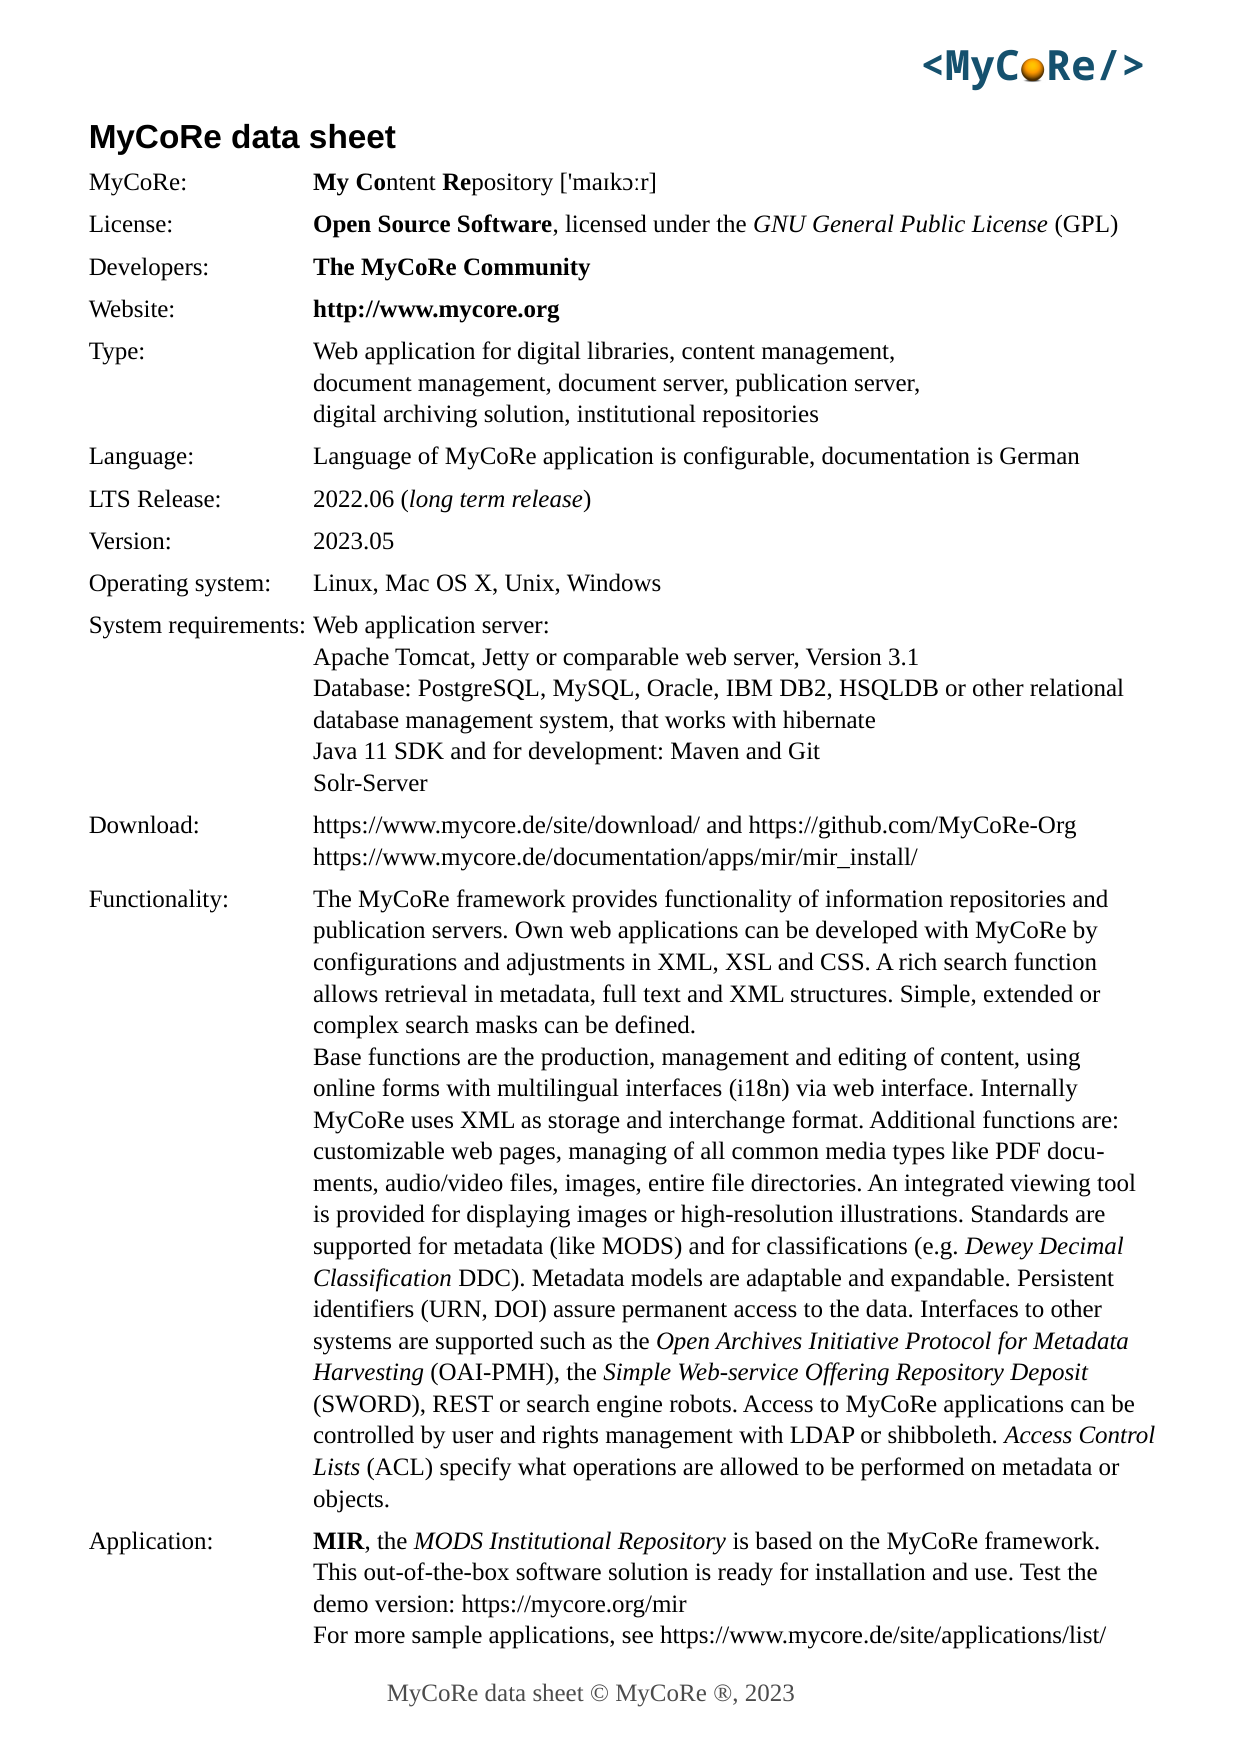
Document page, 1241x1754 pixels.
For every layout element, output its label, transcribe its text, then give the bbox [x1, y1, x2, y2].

text System requirements: Web application server: Apache Tomcat, Jetty or comparable web server, Version 3.1 Database: PostgreSQL, MySQL, Oracle, IBM DB2, HSQLDB or other relational database management system, that works with hibernate Java 11 SDK and for development: Maven and Git Solr-Server [88, 610, 1146, 797]
text LTS Release: 2022.06 (long term release) [88, 484, 1146, 512]
text Version: 2023.05 [88, 526, 1146, 554]
text Website: http://www.mycore.org [88, 294, 1146, 323]
text Language: Language of MyCoRe application is configurable, documentation is German [88, 441, 1146, 470]
text Application: MIR, the MODS Institutional Repository is based on the MyCoRe frame­work. This out-of-the-box software solution is ready for installation and use. Test the demo version: https://mycore.org/mir For more sample applications, see https://www.mycore.de/site/applications/list/ [88, 1526, 1146, 1649]
text Operating system: Linux, Mac OS X, Unix, Windows [88, 568, 1146, 597]
text Developers: The MyCoRe Community [88, 252, 1146, 281]
text Type: Web application for digital libraries, content management, document management, document server, publication server, digital archiving solution, institutional repositories [88, 336, 1146, 428]
text Download: https://www.mycore.de/site/download/ and https://github.com/MyCoRe-Org https://www.mycore.de/documentation/apps/mir/mir_install/ [88, 810, 1146, 871]
text MyCoRe: My Content Repository ['maɪkɔːr] [88, 167, 1146, 196]
text License: Open Source Software, licensed under the GNU General Public License (GPL) [88, 209, 1181, 238]
picture [1020, 56, 1046, 83]
text Functionality: The MyCoRe framework provides functionality of information repositories and publication servers. Own web applications can be developed with MyCoRe by configurations and adjustments in XML, XSL and CSS. A rich search function allows retrieval in metadata, full text and XML structures. Simple, extended or complex search masks can be defined. Base functions are the production, management and editing of content, using online forms with multilingual interfaces (i18n) via web interface. Internally MyCoRe uses XML as storage and interchange format. Additional functions are: customizable web pages, managing of all common media types like PDF docu­ments, audio/video files, images, entire file directories. An integrated viewing tool is provided for displaying images or high-resolution illustrations. Standards are supported for metadata (like MODS) and for classifications (e.g. Dewey Decimal Classification DDC). Metadata models are adaptable and ex­pandable. Persistent identifiers (URN, DOI) assure permanent access to the data. Interfaces to other systems are supported such as the Open Archives Initiative Protocol for Metadata Harvesting (OAI-PMH), the Simple Web-service Offering Repository Deposit (SWORD), REST or search engine robots. Access to MyCoRe applications can be controlled by user and rights management with LDAP or shibboleth. Access Control Lists (ACL) specify what operations are allowed to be performed on metadata or objects. [88, 884, 1158, 1512]
